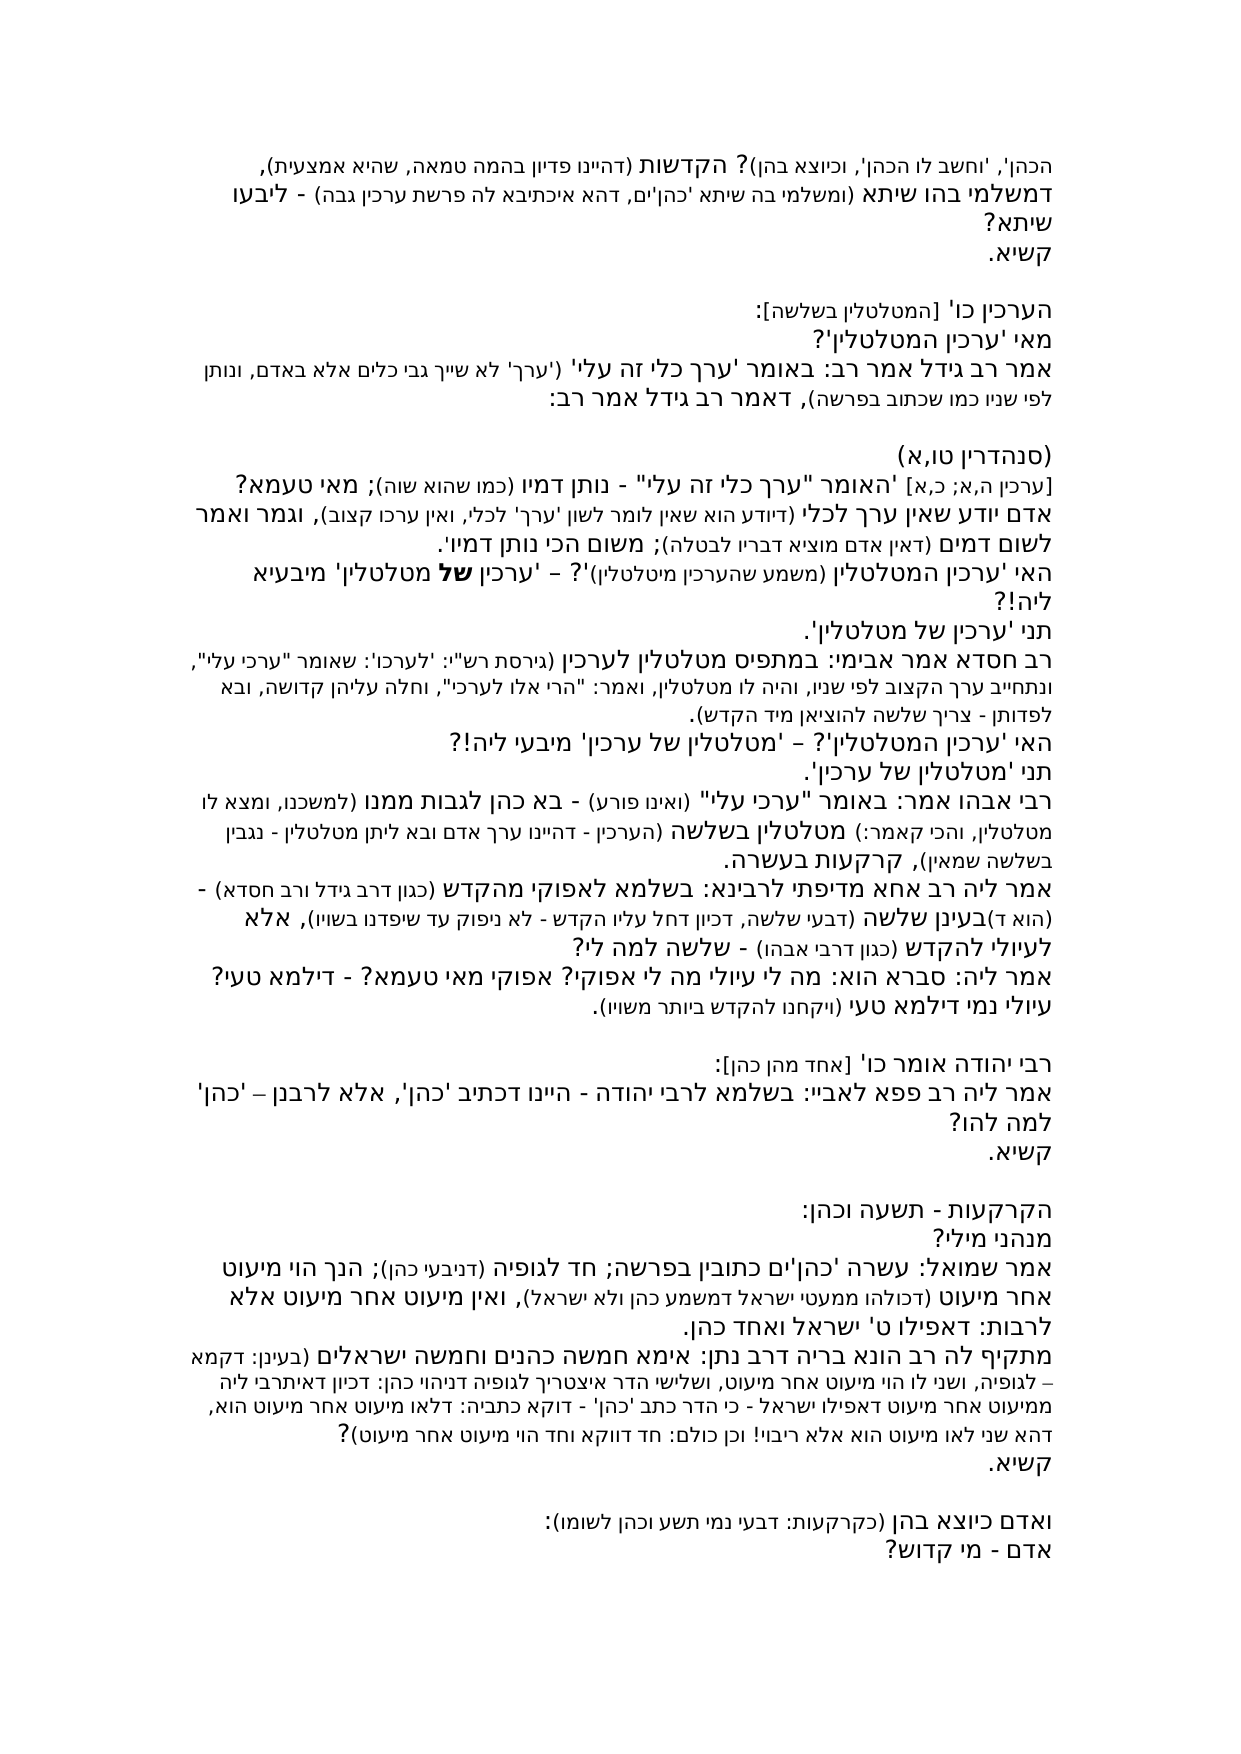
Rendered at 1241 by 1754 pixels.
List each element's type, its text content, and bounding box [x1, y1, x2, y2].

text קשיא. [187, 238, 1053, 267]
text רבי אבהו אמר: באומר "ערכי עלי" (ואינו פורע) - בא כהן לגבות ממנו (למשכנו, ומצא לו מטלטלין, והכי קאמר:) מטלטלין בשלשה (הערכין - דהיינו ערך אדם ובא ליתן מטלטלין - נגבין בשלשה שמאין), קרקעות בעשרה. [187, 787, 1053, 874]
text תני 'מטלטלין של ערכין'. [187, 757, 1053, 787]
text (סנהדרין טו,א) [187, 441, 1053, 470]
text אמר ליה: סברא הוא: מה לי עיולי מה לי אפוקי? אפוקי מאי טעמא? - דילמא טעי? עיולי נמי דילמא טעי (ויקחנו להקדש ביותר משויו). [187, 962, 1053, 1020]
text מאי 'ערכין המטלטלין'? [187, 325, 1053, 354]
text אדם - מי קדוש? [187, 1535, 1053, 1564]
text [ערכין ה,א; כ,א] 'האומר "ערך כלי זה עלי" - נותן דמיו (כמו שהוא שוה); מאי טעמא? אדם יודע שאין ערך לכלי (דיודע הוא שאין לומר לשון 'ערך' לכלי, ואין ערכו קצוב), וגמר ואמר לשום דמים (דאין אדם מוציא דבריו לבטלה); משום הכי נותן דמיו'. [187, 470, 1053, 558]
text אמר ליה רב אחא מדיפתי לרבינא: בשלמא לאפוקי מהקדש (כגון דרב גידל ורב חסדא) - (הוא ד)בעינן שלשה (דבעי שלשה, דכיון דחל עליו הקדש - לא ניפוק עד שיפדנו בשויו), אלא לעיולי להקדש (כגון דרבי אבהו) - שלשה למה לי? [187, 874, 1053, 962]
text רבי יהודה אומר כו' [אחד מהן כהן]: [187, 1049, 1053, 1078]
text אמר שמואל: עשרה 'כהן'ים כתובין בפרשה; חד לגופיה (דניבעי כהן); הנך הוי מיעוט אחר מיעוט (דכולהו ממעטי ישראל דמשמע כהן ולא ישראל), ואין מיעוט אחר מיעוט אלא לרבות: דאפילו ט' ישראל ואחד כהן. [187, 1253, 1053, 1341]
text מתקיף לה רב הונא בריה דרב נתן: אימא חמשה כהנים וחמשה ישראלים (בעינן: דקמא – לגופיה, ושני לו הוי מיעוט אחר מיעוט, ושלישי הדר איצטריך לגופיה דניהוי כהן: דכיון דאיתרבי ליה ממיעוט אחר מיעוט דאפילו ישראל - כי הדר כתב 'כהן' - דוקא כתביה: דלאו מיעוט אחר מיעוט הוא, דהא שני לאו מיעוט הוא אלא ריבוי! וכן כולם: חד דווקא וחד הוי מיעוט אחר מיעוט)? [187, 1341, 1053, 1448]
text הקרקעות - תשעה וכהן: [187, 1195, 1053, 1224]
text האי 'ערכין המטלטלין (משמע שהערכין מיטלטלין)'? – 'ערכין של מטלטלין' מיבעיא ליה!? [187, 558, 1053, 616]
text אמר רב גידל אמר רב: באומר 'ערך כלי זה עלי' ('ערך' לא שייך גבי כלים אלא באדם, ונותן לפי שניו כמו שכתוב בפרשה), דאמר רב גידל אמר רב: [187, 354, 1053, 412]
text הערכין כו' [המטלטלין בשלשה]: [187, 296, 1053, 325]
text רב חסדא אמר אבימי: במתפיס מטלטלין לערכין (גירסת רש"י: 'לערכו': שאומר "ערכי עלי", ונתחייב ערך הקצוב לפי שניו, והיה לו מטלטלין, ואמר: "הרי אלו לערכי", וחלה עליהן קדושה, ובא לפדותן - צריך שלשה להוציאן מיד הקדש). [187, 646, 1053, 728]
text קשיא. [187, 1448, 1053, 1477]
text האי 'ערכין המטלטלין'? – 'מטלטלין של ערכין' מיבעי ליה!? [187, 728, 1053, 757]
text תני 'ערכין של מטלטלין'. [187, 616, 1053, 646]
text ואדם כיוצא בהן (כקרקעות: דבעי נמי תשע וכהן לשומו): [187, 1506, 1053, 1535]
text הכהן', 'וחשב לו הכהן', וכיוצא בהן)? הקדשות (דהיינו פדיון בהמה טמאה, שהיא אמצעית), דמשלמי בהו שיתא (ומשלמי בה שיתא 'כהן'ים, דהא איכתיבא לה פרשת ערכין גבה) - ליבעו שיתא? [187, 150, 1053, 238]
text אמר ליה רב פפא לאביי: בשלמא לרבי יהודה - היינו דכתיב 'כהן', אלא לרבנן – 'כהן' למה להו? [187, 1078, 1053, 1137]
text קשיא. [187, 1137, 1053, 1166]
text מנהני מילי? [187, 1224, 1053, 1253]
